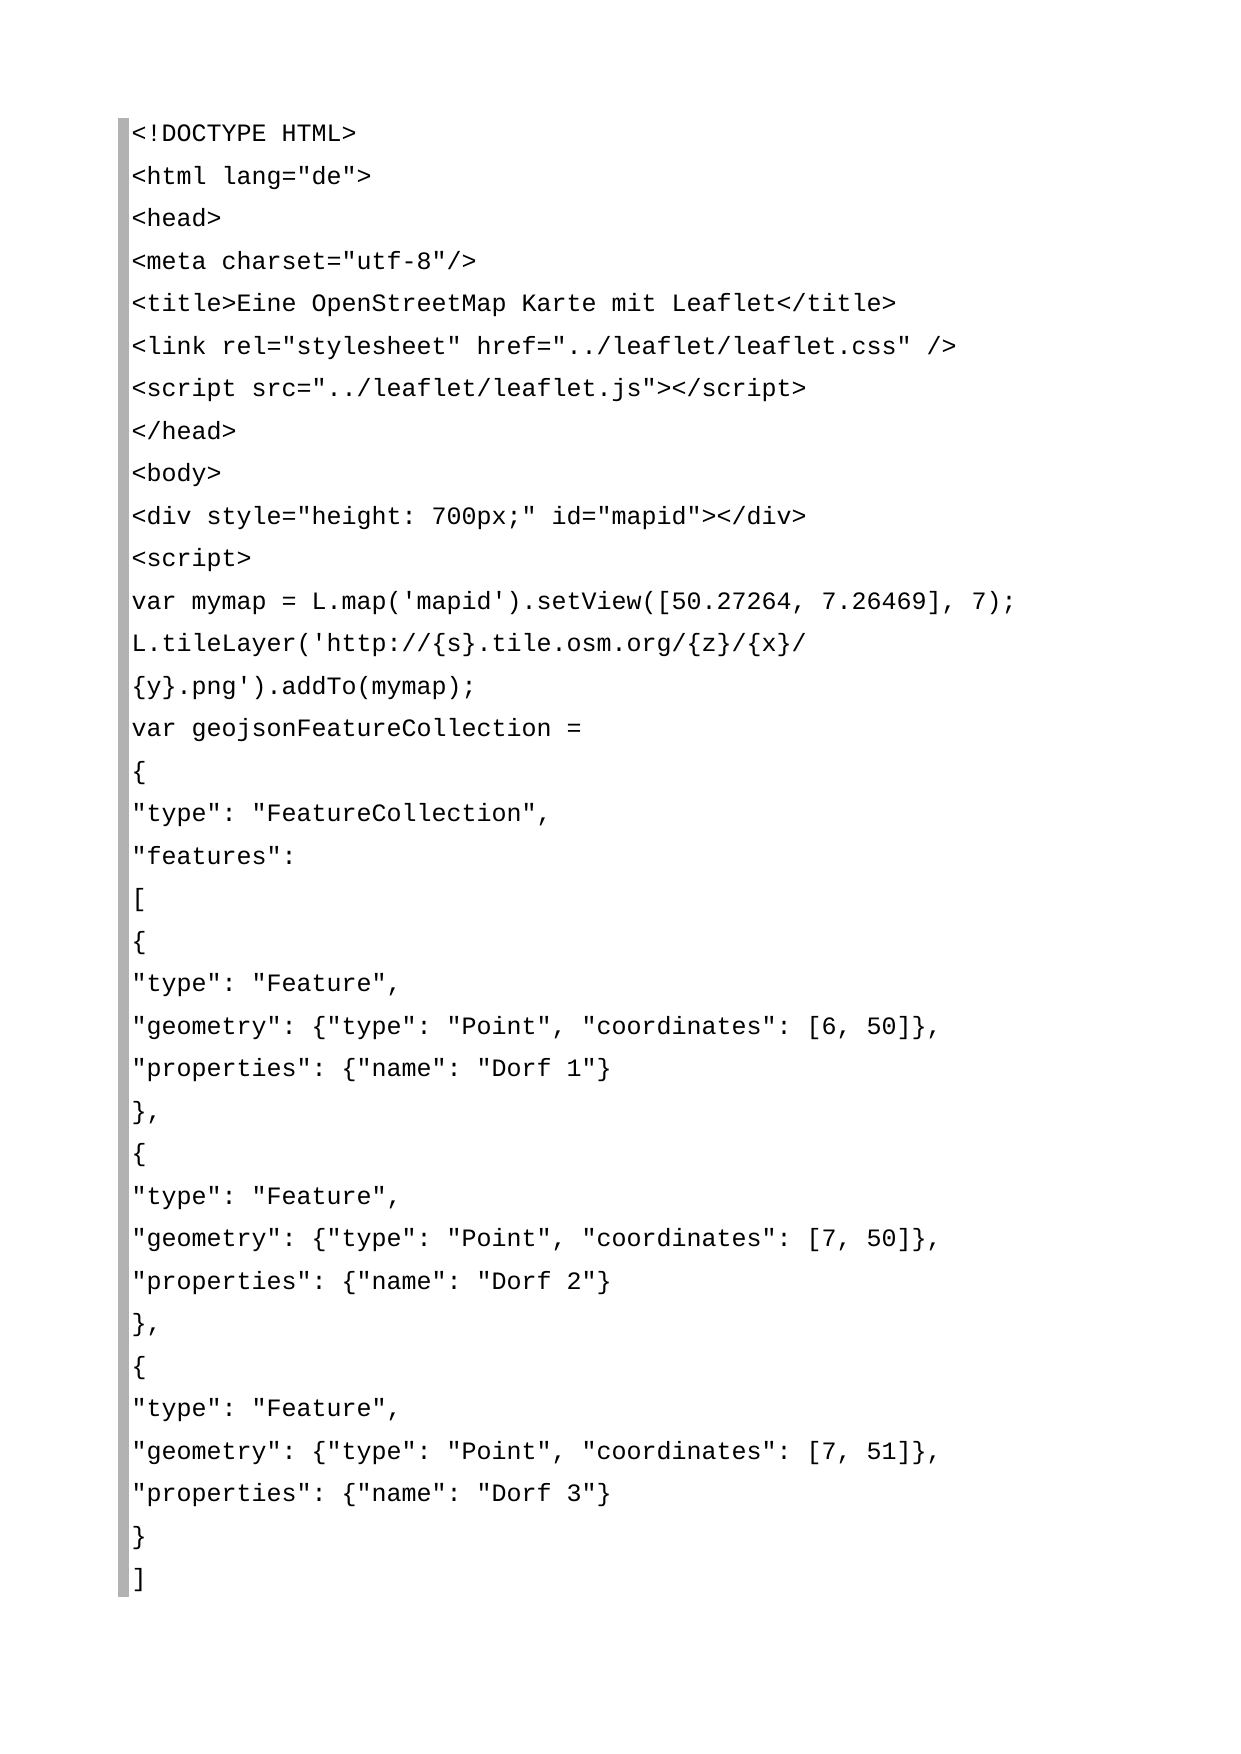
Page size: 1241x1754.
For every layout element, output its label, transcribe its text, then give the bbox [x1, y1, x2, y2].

text { [129, 1351, 1122, 1382]
text <html lang="de"> [129, 161, 1122, 192]
text "properties": {"name": "Dorf 3"} [129, 1478, 1122, 1509]
text { [129, 1138, 1122, 1169]
text "geometry": {"type": "Point", "coordinates": [7, 51]}, [129, 1436, 1122, 1467]
text } [129, 1521, 1122, 1552]
text [ [129, 883, 1122, 914]
text "type": "Feature", [129, 1181, 1122, 1212]
text var mymap = L.map('mapid').setView([50.27264, 7.26469], 7); [129, 586, 1122, 617]
text <link rel="stylesheet" href="../leaflet/leaflet.css" /> [129, 331, 1122, 362]
text <script src="../leaflet/leaflet.js"></script> [129, 373, 1122, 404]
text }, [129, 1096, 1122, 1127]
text <script> [129, 543, 1122, 574]
text "features": [129, 841, 1122, 872]
text <head> [129, 203, 1122, 234]
text "type": "Feature", [129, 968, 1122, 999]
text var geojsonFeatureCollection = [129, 713, 1122, 744]
text <title>Eine OpenStreetMap Karte mit Leaflet</title> [129, 288, 1122, 319]
text <body> [129, 458, 1122, 489]
text </head> [129, 416, 1122, 447]
text "properties": {"name": "Dorf 2"} [129, 1266, 1122, 1297]
text { [129, 926, 1122, 957]
text <div style="height: 700px;" id="mapid"></div> [129, 501, 1122, 532]
text "geometry": {"type": "Point", "coordinates": [7, 50]}, [129, 1223, 1122, 1254]
text <meta charset="utf-8"/> [129, 246, 1122, 277]
text ] [129, 1563, 1122, 1597]
text "type": "FeatureCollection", [129, 798, 1122, 829]
text "type": "Feature", [129, 1393, 1122, 1424]
text <!DOCTYPE HTML> [129, 118, 1122, 149]
text "geometry": {"type": "Point", "coordinates": [6, 50]}, [129, 1011, 1122, 1042]
text }, [129, 1308, 1122, 1339]
text L.tileLayer('http://{s}.tile.osm.org/{z}/{x}/{y}.png').addTo(mymap); [129, 628, 1122, 702]
text "properties": {"name": "Dorf 1"} [129, 1053, 1122, 1084]
text { [129, 756, 1122, 787]
